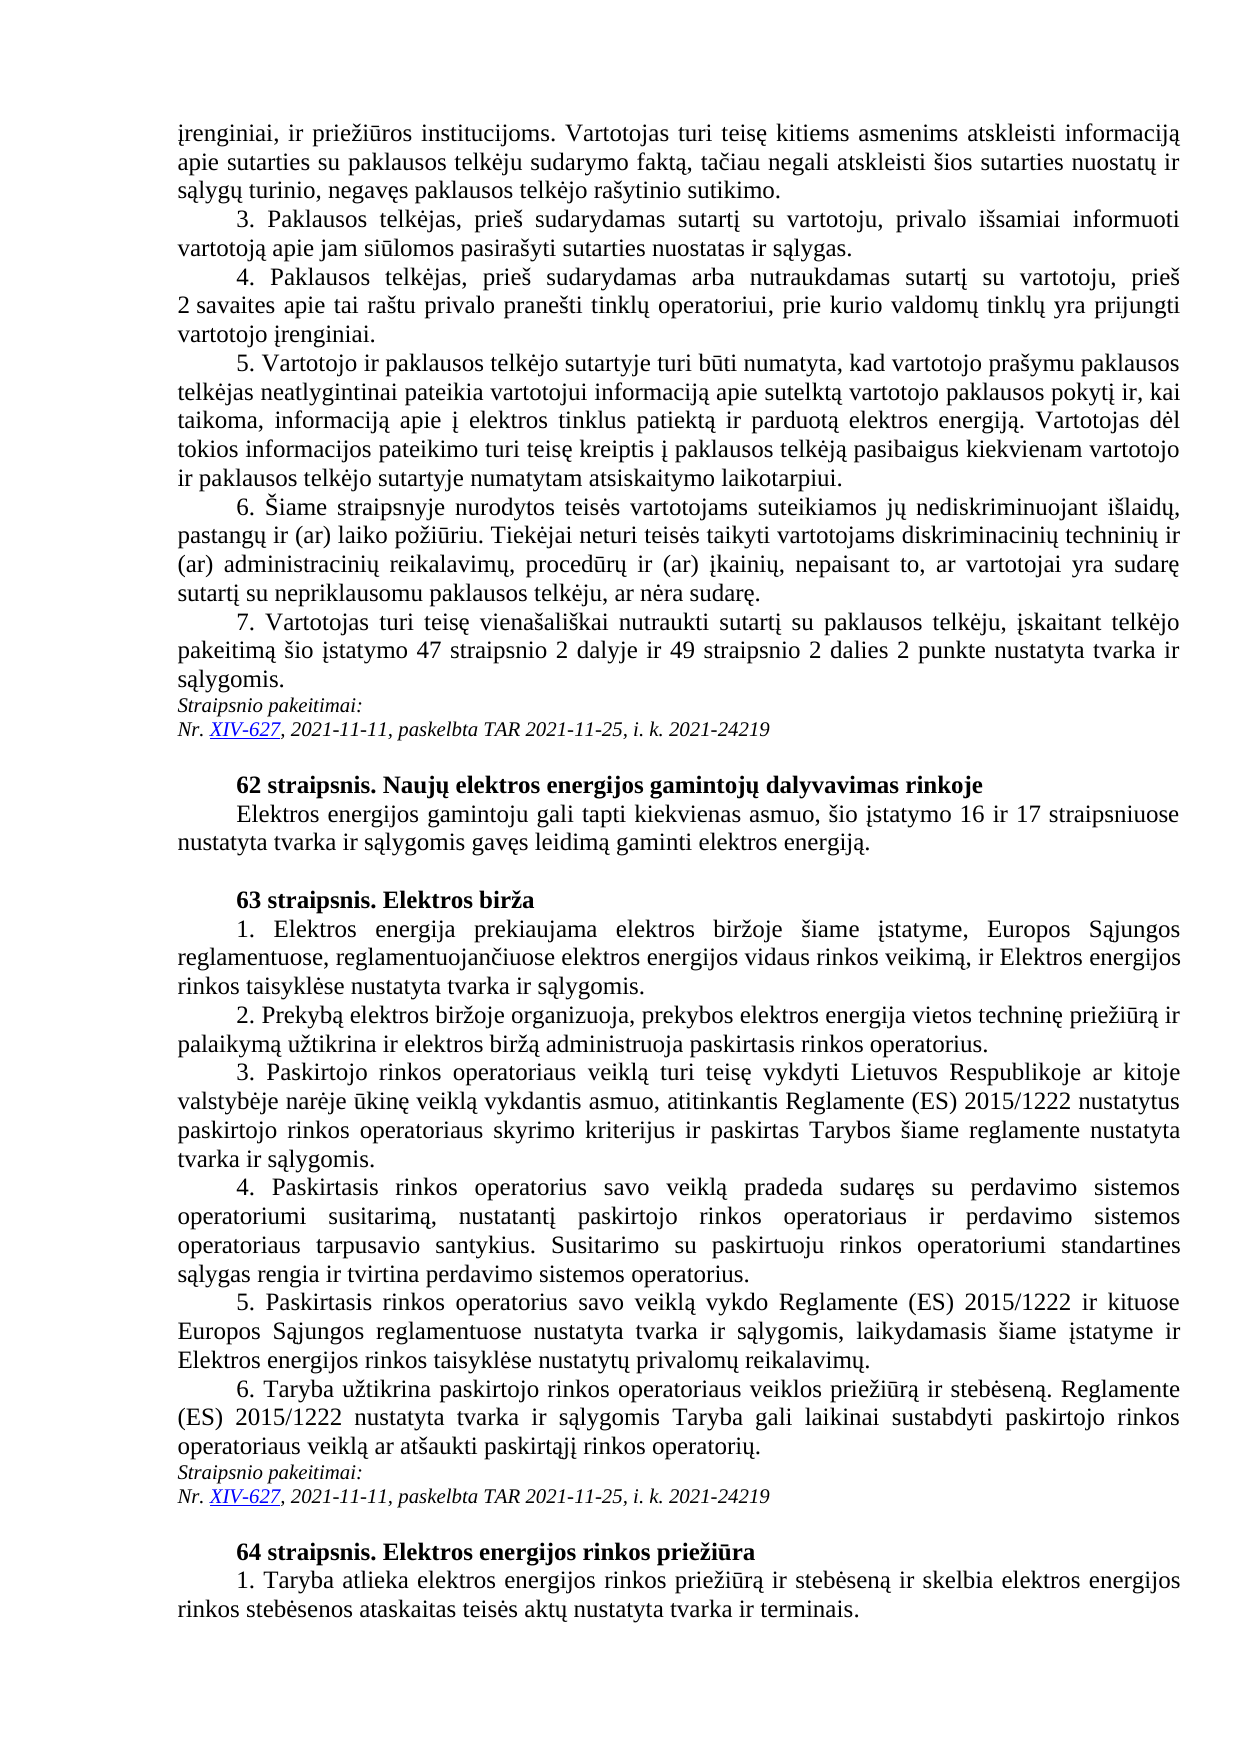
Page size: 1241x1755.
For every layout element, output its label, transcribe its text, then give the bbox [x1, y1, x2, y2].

text 5. Paskirtasis rinkos operatorius savo veiklą vykdo Reglamente (ES) 2015/1222 ir kituose Europos Sąjungos reglamentuose nustatyta tvarka ir sąlygomis, laikydamasis šiame įstatyme ir Elektros energijos rinkos taisyklėse nustatytų privalomų reikalavimų. [177, 1287, 1181, 1374]
text 62 straipsnis. Naujų elektros energijos gamintojų dalyvavimas rinkoje [177, 770, 1181, 799]
text Elektros energijos gamintoju gali tapti kiekvienas asmuo, šio įstatymo 16 ir 17 straipsniuose nustatyta tvarka ir sąlygomis gavęs leidimą gaminti elektros energiją. [177, 799, 1181, 856]
text 3. Paskirtojo rinkos operatoriaus veiklą turi teisę vykdyti Lietuvos Respublikoje ar kitoje valstybėje narėje ūkinę veiklą vykdantis asmuo, atitinkantis Reglamente (ES) 2015/1222 nustatytus paskirtojo rinkos operatoriaus skyrimo kriterijus ir paskirtas Tarybos šiame reglamente nustatyta tvarka ir sąlygomis. [177, 1057, 1181, 1172]
text 6. Taryba užtikrina paskirtojo rinkos operatoriaus veiklos priežiūrą ir stebėseną. Reglamente (ES) 2015/1222 nustatyta tvarka ir sąlygomis Taryba gali laikinai sustabdyti paskirtojo rinkos operatoriaus veiklą ar atšaukti paskirtąjį rinkos operatorių. [177, 1374, 1181, 1460]
text Straipsnio pakeitimai: [177, 693, 1181, 717]
text 63 straipsnis. Elektros birža [177, 885, 1181, 914]
text 4. Paklausos telkėjas, prieš sudarydamas arba nutraukdamas sutartį su vartotoju, prieš 2 savaites apie tai raštu privalo pranešti tinklų operatoriui, prie kurio valdomų tinklų yra prijungti vartotojo įrenginiai. [177, 262, 1181, 348]
text Nr. XIV-627, 2021-11-11, paskelbta TAR 2021-11-25, i. k. 2021-24219 [177, 717, 1181, 741]
text 64 straipsnis. Elektros energijos rinkos priežiūra [177, 1537, 1181, 1566]
text 2. Prekybą elektros biržoje organizuoja, prekybos elektros energija vietos techninę priežiūrą ir palaikymą užtikrina ir elektros biržą administruoja paskirtasis rinkos operatorius. [177, 1000, 1181, 1057]
text įrenginiai, ir priežiūros institucijoms. Vartotojas turi teisę kitiems asmenims atskleisti informaciją apie sutarties su paklausos telkėju sudarymo faktą, tačiau negali atskleisti šios sutarties nuostatų ir sąlygų turinio, negavęs paklausos telkėjo rašytinio sutikimo. [177, 118, 1181, 204]
text 4. Paskirtasis rinkos operatorius savo veiklą pradeda sudaręs su perdavimo sistemos operatoriumi susitarimą, nustatantį paskirtojo rinkos operatoriaus ir perdavimo sistemos operatoriaus tarpusavio santykius. Susitarimo su paskirtuoju rinkos operatoriumi standartines sąlygas rengia ir tvirtina perdavimo sistemos operatorius. [177, 1172, 1181, 1287]
text 5. Vartotojo ir paklausos telkėjo sutartyje turi būti numatyta, kad vartotojo prašymu paklausos telkėjas neatlygintinai pateikia vartotojui informaciją apie sutelktą vartotojo paklausos pokytį ir, kai taikoma, informaciją apie į elektros tinklus patiektą ir parduotą elektros energiją. Vartotojas dėl tokios informacijos pateikimo turi teisę kreiptis į paklausos telkėją pasibaigus kiekvienam vartotojo ir paklausos telkėjo sutartyje numatytam atsiskaitymo laikotarpiui. [177, 348, 1181, 492]
text 1. Elektros energija prekiaujama elektros biržoje šiame įstatyme, Europos Sąjungos reglamentuose, reglamentuojančiuose elektros energijos vidaus rinkos veikimą, ir Elektros energijos rinkos taisyklėse nustatyta tvarka ir sąlygomis. [177, 914, 1181, 1000]
text Straipsnio pakeitimai: [177, 1460, 1181, 1484]
text 7. Vartotojas turi teisę vienašališkai nutraukti sutartį su paklausos telkėju, įskaitant telkėjo pakeitimą šio įstatymo 47 straipsnio 2 dalyje ir 49 straipsnio 2 dalies 2 punkte nustatyta tvarka ir sąlygomis. [177, 607, 1181, 693]
text Nr. XIV-627, 2021-11-11, paskelbta TAR 2021-11-25, i. k. 2021-24219 [177, 1484, 1181, 1508]
text 1. Taryba atlieka elektros energijos rinkos priežiūrą ir stebėseną ir skelbia elektros energijos rinkos stebėsenos ataskaitas teisės aktų nustatyta tvarka ir terminais. [177, 1566, 1181, 1623]
text 6. Šiame straipsnyje nurodytos teisės vartotojams suteikiamos jų nediskriminuojant išlaidų, pastangų ir (ar) laiko požiūriu. Tiekėjai neturi teisės taikyti vartotojams diskriminacinių techninių ir (ar) administracinių reikalavimų, procedūrų ir (ar) įkainių, nepaisant to, ar vartotojai yra sudarę sutartį su nepriklausomu paklausos telkėju, ar nėra sudarę. [177, 492, 1181, 607]
text 3. Paklausos telkėjas, prieš sudarydamas sutartį su vartotoju, privalo išsamiai informuoti vartotoją apie jam siūlomos pasirašyti sutarties nuostatas ir sąlygas. [177, 204, 1181, 262]
